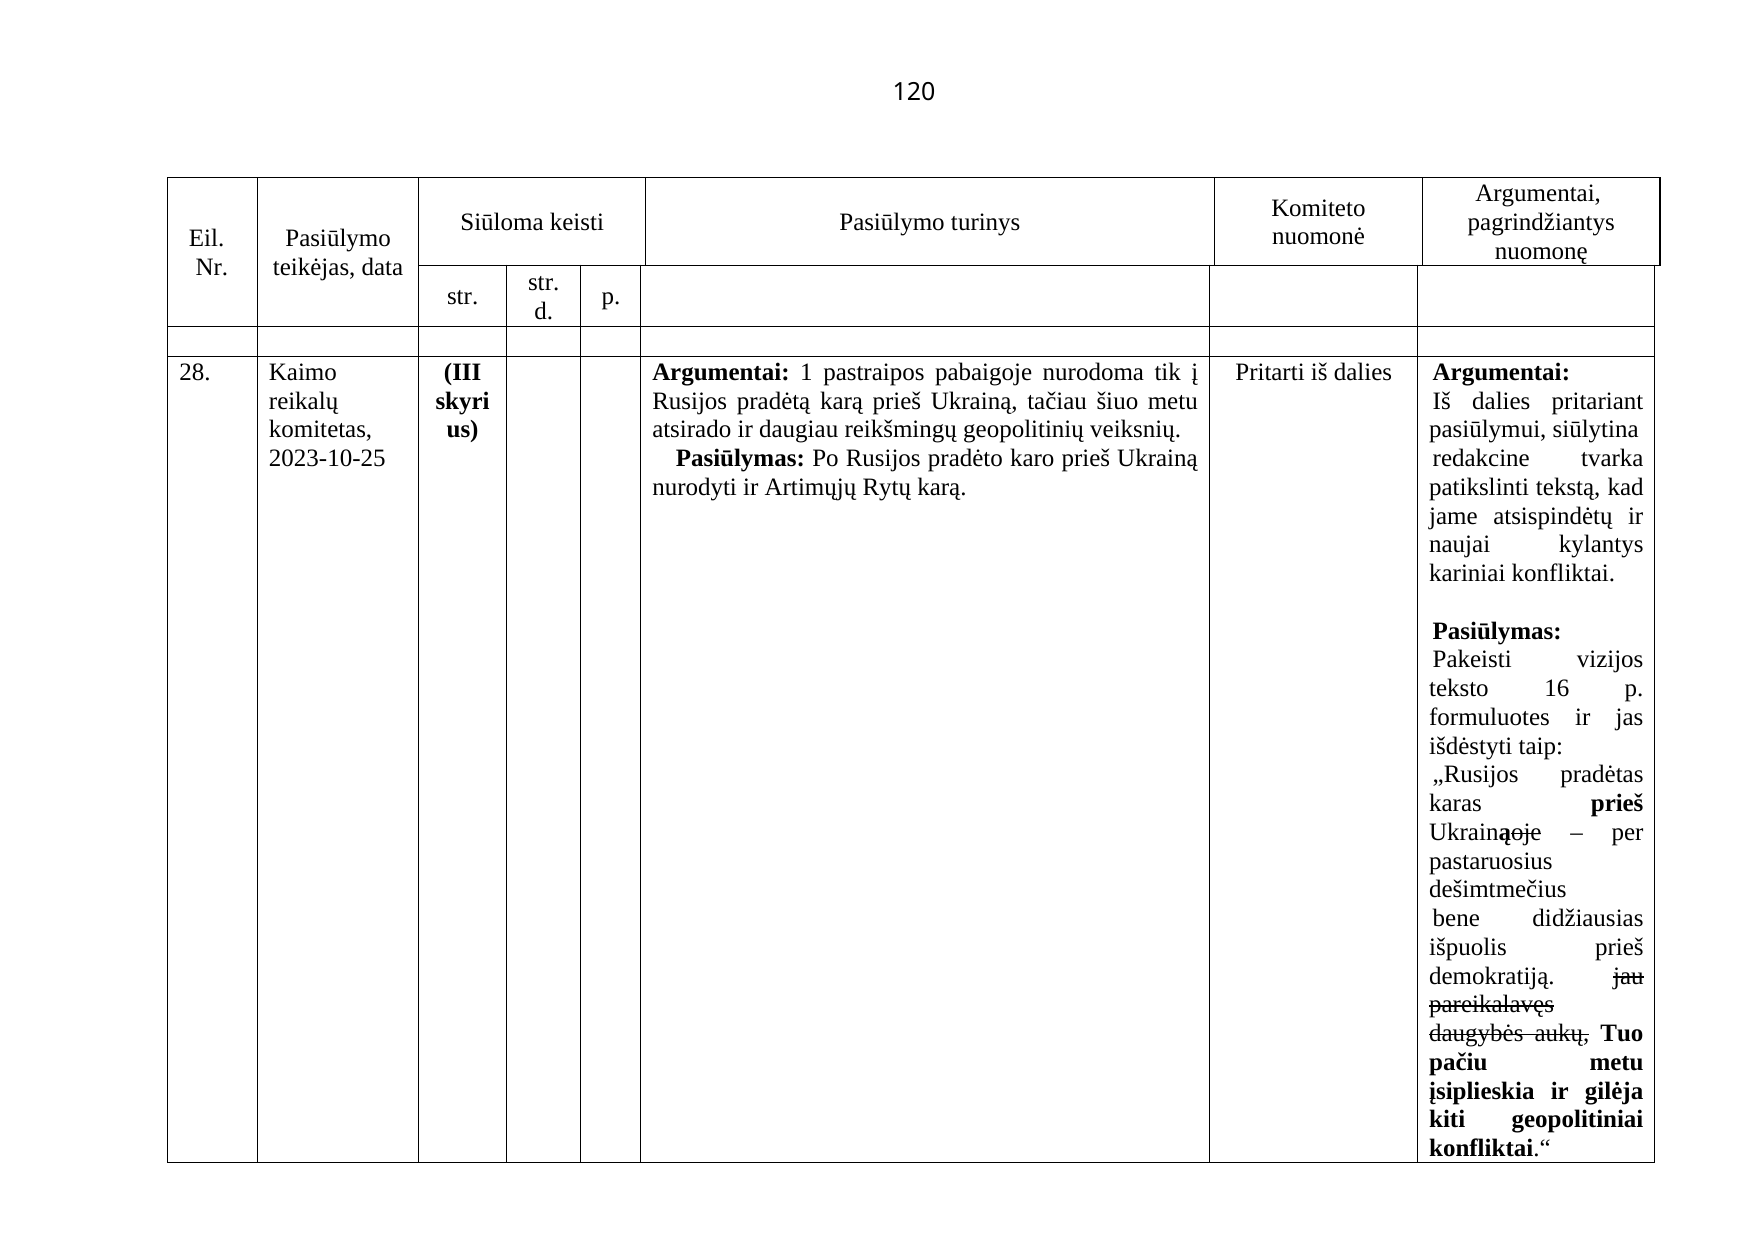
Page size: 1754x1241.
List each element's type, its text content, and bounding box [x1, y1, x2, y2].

table_cell str. d. [507, 266, 580, 326]
table_cell [581, 327, 640, 356]
table_cell Argumentai: 1 pastraipos pabaigoje nurodoma tik į Rusijos pradėtą karą prieš Ukrainą, tačiau šiuo metu atsirado ir daugiau reikšmingų geopolitinių veiksnių. Pasiūlymas: Po Rusijos pradėto karo prieš Ukrainą nurodyti ir Artimųjų Rytų karą. [641, 357, 1209, 1162]
table_cell (III skyrius) [419, 357, 506, 1162]
table_cell [1418, 327, 1654, 356]
table_cell [507, 357, 580, 1162]
table_cell [1655, 266, 1660, 326]
table_cell [1210, 266, 1417, 326]
table_cell [258, 327, 418, 356]
table_cell Argumentai: Iš dalies pritariant pasiūlymui, siūlytina redakcine tvarka patikslinti tekstą, kad jame atsispindėtų ir naujai kylantys kariniai konfliktai. Pasiūlymas: Pakeisti vizijos teksto 16 p. formuluotes ir jas išdėstyti taip: „Rusijos pradėtas karas prieš Ukrainąoje – per pastaruosius dešimtmečius bene didžiausias išpuolis prieš demokratiją. jau pareikalavęs daugybės aukų, Tuo pačiu metu įsiplieskia ir gilėja kiti geopolitiniai konfliktai.“ [1418, 357, 1654, 1162]
table_cell [1655, 356, 1660, 1162]
table_cell [507, 327, 580, 356]
table_cell [641, 266, 1209, 326]
table_header Eil. Nr. [168, 178, 257, 326]
table_header Pasiūlymo turinys [646, 178, 1214, 264]
table_cell [1655, 326, 1660, 356]
table_cell [641, 327, 1209, 356]
table_cell str. [419, 266, 506, 326]
table_cell [419, 327, 506, 356]
table_cell Pritarti iš dalies [1210, 357, 1417, 1162]
table_cell [1418, 266, 1654, 326]
table_header Argumentai, pagrindžiantys nuomonę [1423, 178, 1659, 264]
table_cell [1210, 327, 1417, 356]
table_header Siūloma keisti [419, 178, 645, 264]
table_cell p. [581, 266, 640, 326]
table_header Pasiūlymo teikėjas, data [258, 178, 418, 326]
table_cell Kaimo reikalų komitetas, 2023-10-25 [258, 357, 418, 1162]
table_cell [168, 327, 257, 356]
table_cell [581, 357, 640, 1162]
table_header Komiteto nuomonė [1215, 178, 1422, 264]
table_cell 28. [168, 357, 257, 1162]
